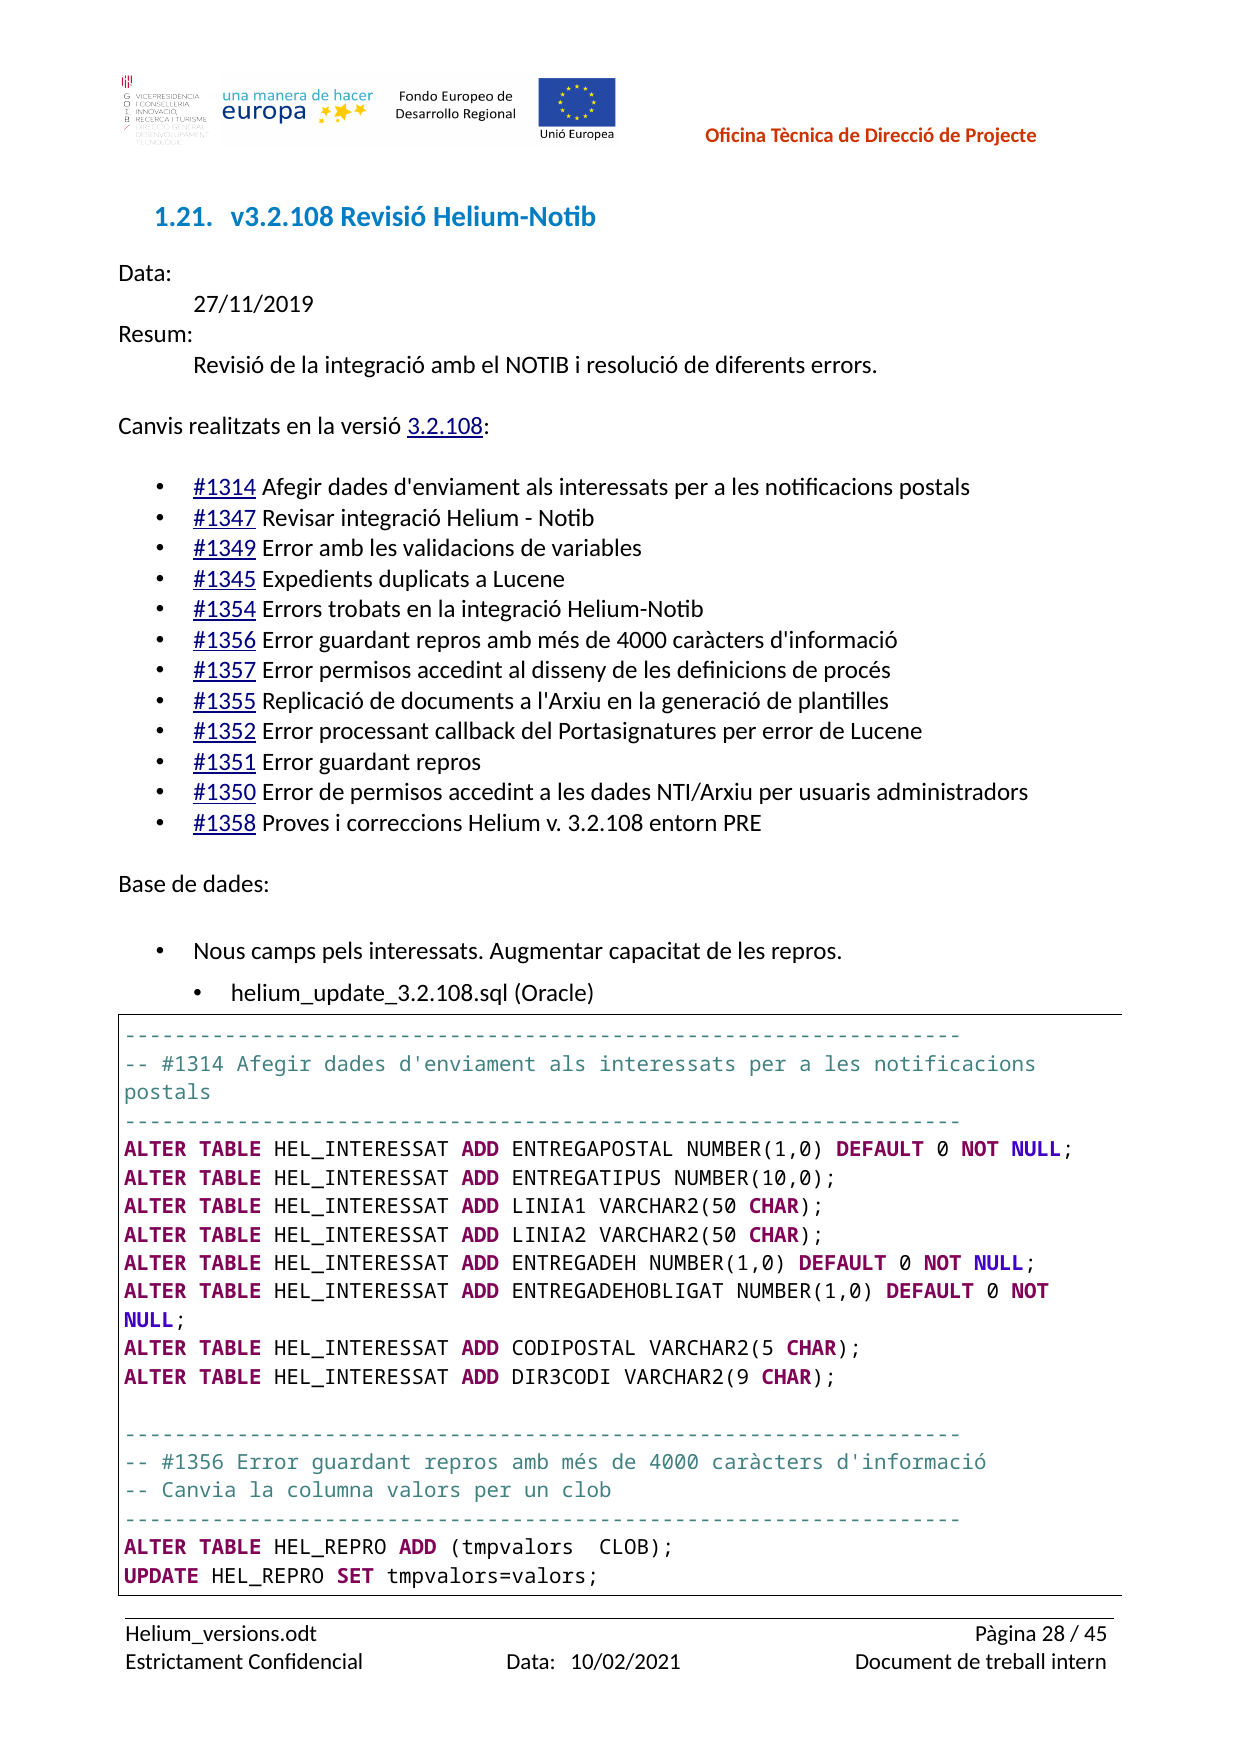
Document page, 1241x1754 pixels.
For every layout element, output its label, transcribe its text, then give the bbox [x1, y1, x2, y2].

list #1354 Errors trobats en la integració Helium-Notib [156, 593, 1122, 624]
subtitle v3.2.108 Revisió Helium-Notib [153, 198, 1122, 234]
list #1347 Revisar integració Helium - Notib [156, 502, 1122, 532]
text Base de dades: [118, 868, 1122, 898]
text Resum: [118, 319, 1122, 349]
text Canvis realitzats en la versió 3.2.108: [118, 410, 1122, 441]
list #1345 Expedients duplicats a Lucene [156, 563, 1122, 593]
list #1352 Error processant callback del Portasignatures per error de Lucene [156, 715, 1122, 746]
text Revisió de la integració amb el NOTIB i resolució de diferents errors. [118, 349, 1122, 380]
list #1357 Error permisos accedint al disseny de les definicions de procés [156, 654, 1122, 685]
list #1314 Afegir dades d'enviament als interessats per a les notificacions postals [156, 471, 1122, 502]
text 27/11/2019 [118, 288, 1122, 319]
list helium_update_3.2.108.sql (Oracle) [193, 977, 1122, 1008]
list #1351 Error guardant repros [156, 746, 1122, 776]
table_header ------------------------------------------------------------------- -- #1314 Afegir dades d'enviament als interessats per a les notificacions postals ------------------------------------------------------------------- ALTER TABLE HEL_INTERESSAT ADD ENTREGAPOSTAL NUMBER(1,0) DEFAULT 0 NOT NULL; ALTER TABLE HEL_INTERESSAT ADD ENTREGATIPUS NUMBER(10,0); ALTER TABLE HEL_INTERESSAT ADD LINIA1 VARCHAR2(50 CHAR); ALTER TABLE HEL_INTERESSAT ADD LINIA2 VARCHAR2(50 CHAR); ALTER TABLE HEL_INTERESSAT ADD ENTREGADEH NUMBER(1,0) DEFAULT 0 NOT NULL; ALTER TABLE HEL_INTERESSAT ADD ENTREGADEHOBLIGAT NUMBER(1,0) DEFAULT 0 NOT NULL; ALTER TABLE HEL_INTERESSAT ADD CODIPOSTAL VARCHAR2(5 CHAR); ALTER TABLE HEL_INTERESSAT ADD DIR3CODI VARCHAR2(9 CHAR); ------------------------------------------------------------------- -- #1356 Error guardant repros amb més de 4000 caràcters d'informació -- Canvia la columna valors per un clob ------------------------------------------------------------------- ALTER TABLE HEL_REPRO ADD (tmpvalors CLOB); UPDATE HEL_REPRO SET tmpvalors=valors; [119, 1015, 1122, 1595]
list #1356 Error guardant repros amb més de 4000 caràcters d'informació [156, 624, 1122, 654]
picture [118, 73, 213, 147]
list #1355 Replicació de documents a l'Arxiu en la generació de plantilles [156, 685, 1122, 715]
list #1349 Error amb les validacions de variables [156, 532, 1122, 563]
list #1350 Error de permisos accedint a les dades NTI/Arxiu per usuaris administradors [156, 776, 1122, 807]
list #1358 Proves i correccions Helium v. 3.2.108 entorn PRE [156, 807, 1122, 837]
picture [219, 73, 621, 147]
text Data: [118, 258, 1122, 288]
list Nous camps pels interessats. Augmentar capacitat de les repros. [156, 935, 1122, 966]
